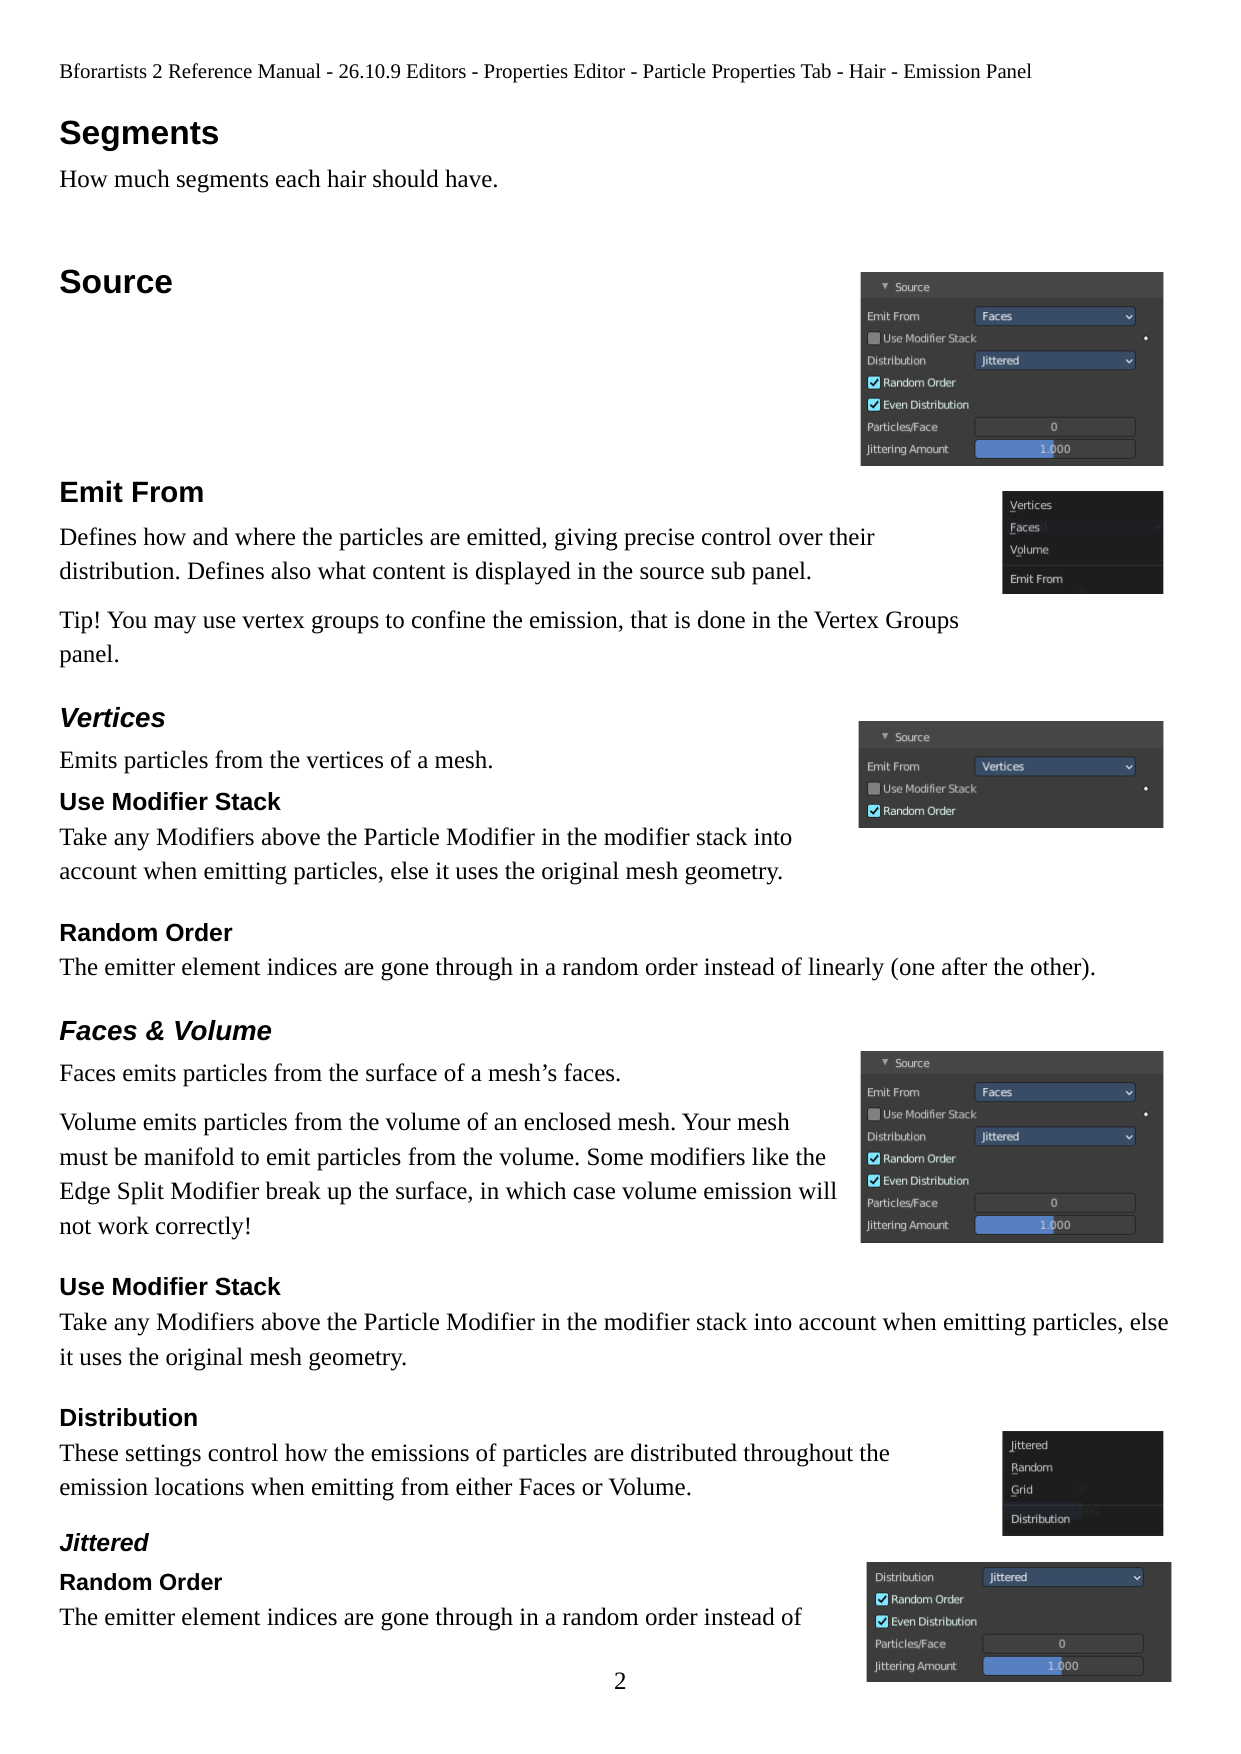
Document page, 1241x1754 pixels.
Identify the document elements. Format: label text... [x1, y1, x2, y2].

text Volume emits particles from the volume of an enclosed mesh. Your mesh must be manifold to emit particles from the volume. Some modifiers like the Edge Split Modifier break up the surface, in which case volume emission will not work correctly! [59, 1107, 860, 1239]
subtitle Random Order [59, 918, 1181, 946]
picture [860, 1051, 1164, 1243]
text The emitter element indices are gone through in a random order instead of [59, 1602, 866, 1631]
text How much segments each hair should have. [59, 164, 1181, 192]
subtitle Segments [59, 113, 1181, 151]
text Faces emits particles from the surface of a mesh’s faces. [59, 1058, 860, 1087]
subtitle Random Order [59, 1569, 866, 1596]
picture [866, 1562, 1172, 1682]
text Tip! You may use vertex groups to confine the emission, that is done in the Vertex Groups panel. [59, 605, 1181, 668]
picture [858, 721, 1164, 828]
subtitle [1172, 1569, 1181, 1596]
text The emitter element indices are gone through in a random order instead of linearly (one after the other). [59, 952, 1181, 981]
picture [1002, 491, 1164, 594]
subtitle Source [59, 262, 1181, 301]
subtitle Use Modifier Stack [59, 1272, 1181, 1301]
subtitle Faces & Volume [59, 1014, 1181, 1046]
text Defines how and where the particles are emitted, giving precise control over their distribution. Defines also what content is displayed in the source sub panel. [59, 522, 1002, 585]
subtitle Vertices [59, 701, 1181, 733]
subtitle Jittered [59, 1528, 1181, 1556]
subtitle Emit From [59, 475, 1181, 509]
picture [1002, 1431, 1164, 1536]
subtitle Distribution [59, 1403, 1181, 1432]
picture [860, 272, 1164, 466]
subtitle Use Modifier Stack [59, 787, 858, 815]
subtitle [1164, 787, 1181, 815]
text Take any Modifiers above the Particle Modifier in the modifier stack into account when emitting particles, else it uses the original mesh geometry. [59, 1307, 1181, 1370]
text Take any Modifiers above the Particle Modifier in the modifier stack into account when emitting particles, else it uses the original mesh geometry. [59, 822, 1181, 885]
text Emits particles from the vertices of a mesh. [59, 746, 858, 774]
text These settings control how the emissions of particles are distributed throughout the emission locations when emitting from either Faces or Volume. [59, 1438, 1002, 1501]
